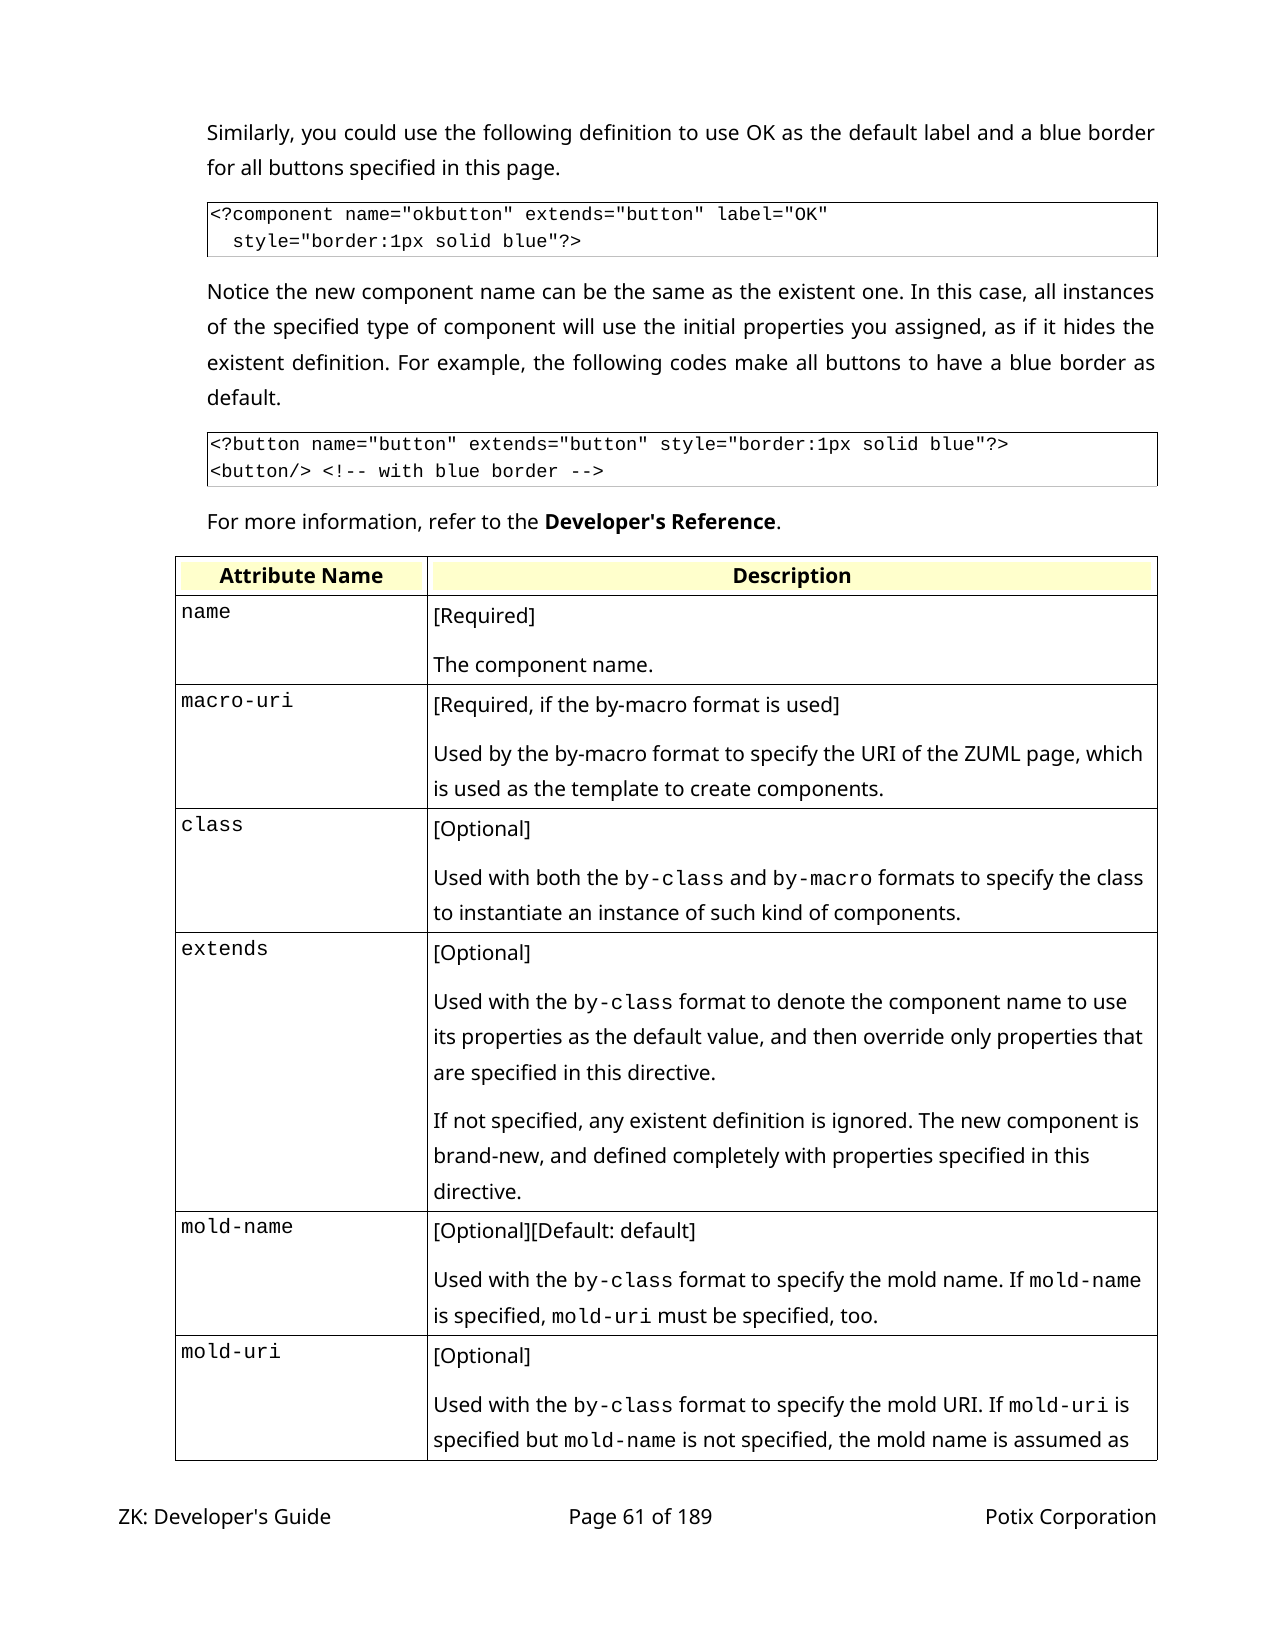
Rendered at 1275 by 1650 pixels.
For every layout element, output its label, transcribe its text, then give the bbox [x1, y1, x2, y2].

table_cell [Optional][Default: default] Used with the by-class format to specify the mold name. If mold-name is specified, mold-uri must be specified, too. [428, 1212, 1157, 1335]
table_cell mold-name [176, 1212, 427, 1335]
table_cell name [176, 596, 427, 684]
table_header Attribute Name [176, 557, 427, 595]
text <?button name="button" extends="button" style="border:1px solid blue"?> [208, 433, 1157, 456]
table_cell macro-uri [176, 685, 427, 808]
table_cell [Optional] Used with the by-class format to specify the mold URI. If mold-uri is specified but mold-name is not specified, the mold name is assumed as [428, 1336, 1157, 1460]
table_cell class [176, 809, 427, 932]
text <button/> <!-- with blue border --> [208, 459, 1157, 486]
table_header Description [428, 557, 1157, 595]
table_cell [Required, if the by-macro format is used] Used by the by-macro format to specify the URI of the ZUML page, which is used as the template to create components. [428, 685, 1157, 808]
table_cell extends [176, 933, 427, 1211]
text <?component name="okbutton" extends="button" label="OK" [208, 203, 1157, 226]
text Similarly, you could use the following definition to use OK as the default label and a blue border for all buttons specified in this page. [207, 118, 1157, 182]
table_cell [Optional] Used with the by-class format to denote the component name to use its properties as the default value, and then override only properties that are specified in this directive. If not specified, any existent definition is ignored. The new component is brand-new, and defined completely with properties specified in this directive. [428, 933, 1157, 1211]
table_cell mold-uri [176, 1336, 427, 1460]
text For more information, refer to the Developer's Reference. [207, 507, 1157, 535]
table_cell [Required] The component name. [428, 596, 1157, 684]
table_cell [Optional] Used with both the by-class and by-macro formats to specify the class to instantiate an instance of such kind of components. [428, 809, 1157, 932]
text style="border:1px solid blue"?> [208, 229, 1157, 256]
text Notice the new component name can be the same as the existent one. In this case, all instances of the specified type of component will use the initial properties you assigned, as if it hides the existent definition. For example, the following codes make all buttons to have a blue border as default. [207, 277, 1157, 411]
